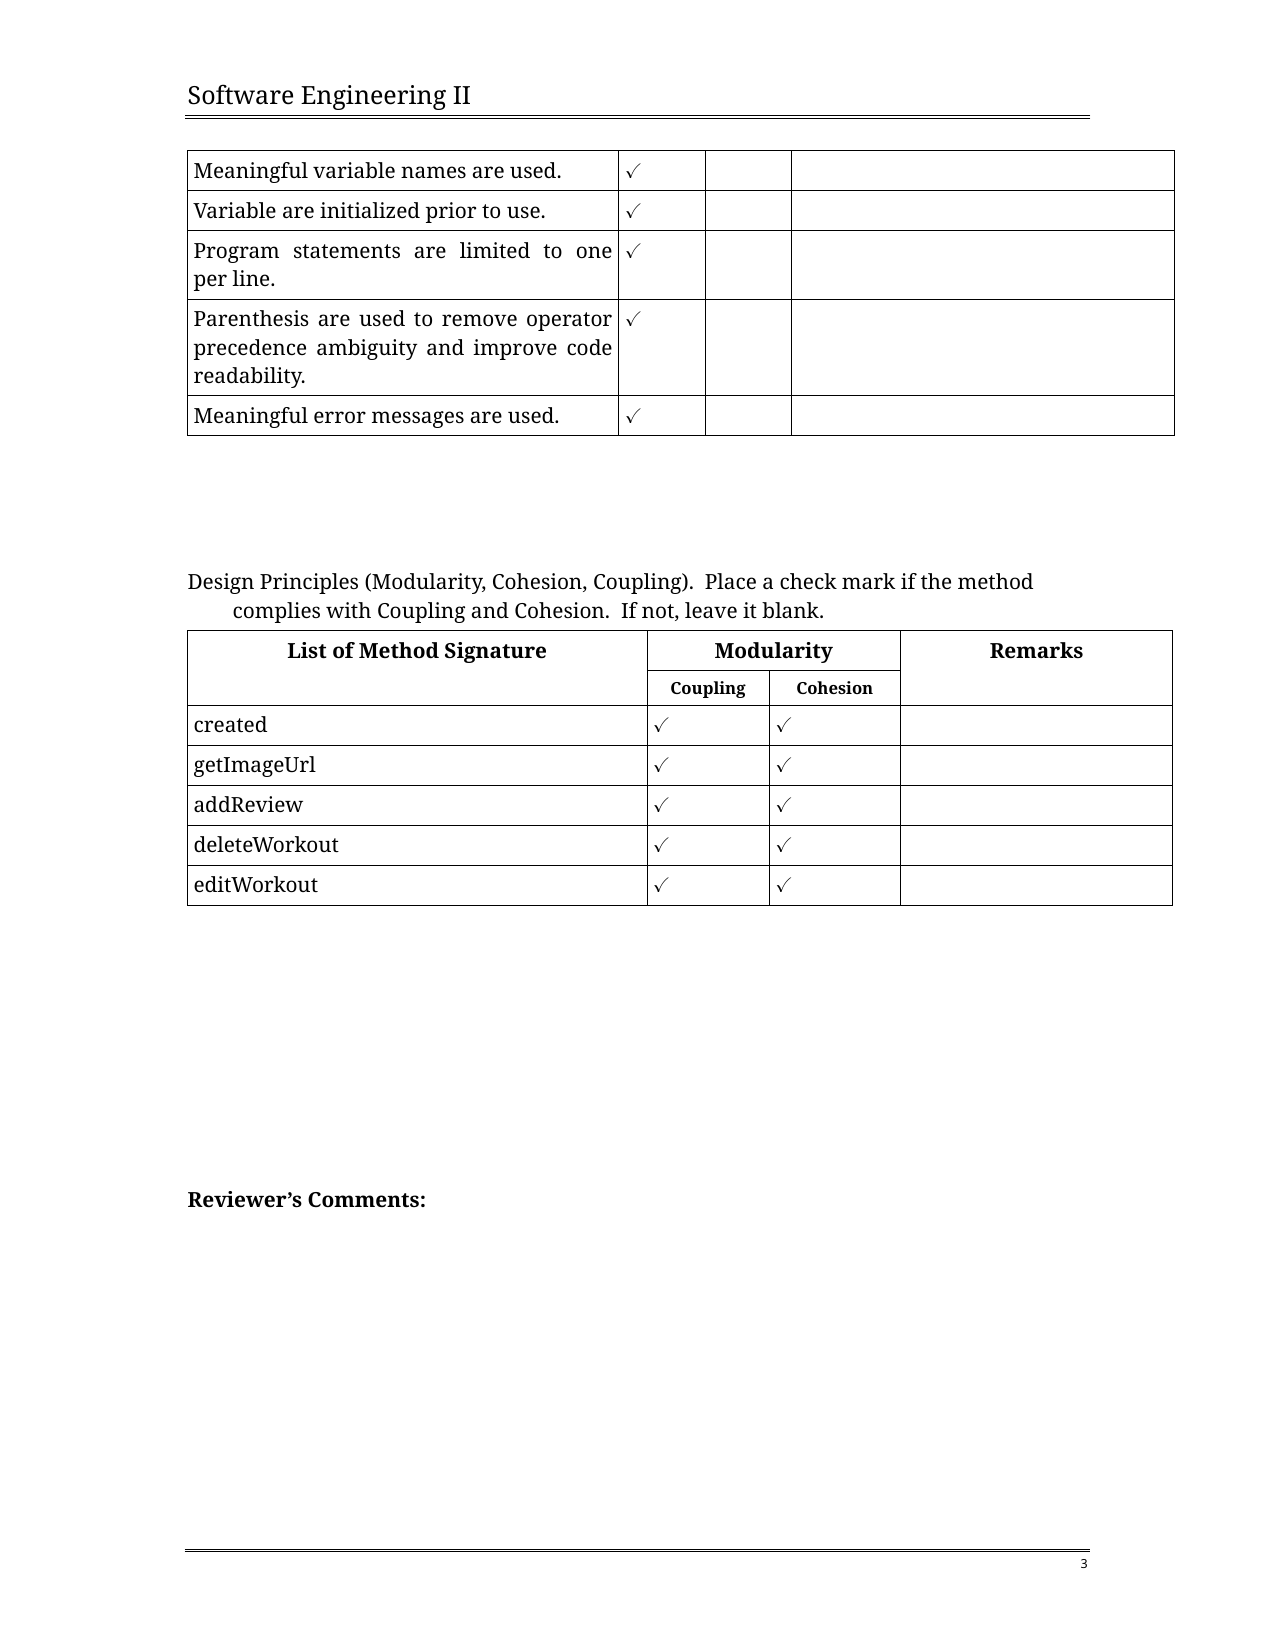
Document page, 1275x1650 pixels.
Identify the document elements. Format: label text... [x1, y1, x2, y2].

table_cell ✓ [619, 151, 705, 190]
table_cell [901, 866, 1172, 905]
table_cell [901, 826, 1172, 865]
table_cell Coupling [648, 671, 769, 705]
table_cell ✓ [619, 300, 705, 395]
table_cell [706, 191, 791, 230]
table_cell created [188, 706, 647, 745]
table_cell deleteWorkout [188, 826, 647, 865]
subtitle Design Principles (Modularity, Cohesion, Coupling). Place a check mark if the method complies with Coupling and Cohesion. If not, leave it blank. [187, 567, 1087, 624]
table_cell ✓ [648, 786, 769, 825]
table_cell ✓ [619, 191, 705, 230]
table_cell [901, 746, 1172, 785]
table_cell Program statements are limited to one per line. [188, 231, 618, 298]
table_cell [901, 706, 1172, 745]
table_cell ✓ [648, 866, 769, 905]
table_cell ✓ [648, 746, 769, 785]
table_cell ✓ [770, 706, 900, 745]
table_cell Variable are initialized prior to use. [188, 191, 618, 230]
subtitle Reviewer’s Comments: [187, 1185, 1087, 1242]
table_header List of Method Signature [188, 631, 647, 705]
table_cell ✓ [770, 866, 900, 905]
table_cell ✓ [648, 826, 769, 865]
table_cell Meaningful error messages are used. [188, 396, 618, 435]
table_cell [792, 191, 1174, 230]
table_cell [706, 300, 791, 395]
table_cell ✓ [619, 396, 705, 435]
table_cell ✓ [770, 826, 900, 865]
table_cell [792, 231, 1174, 298]
table_cell [901, 786, 1172, 825]
table_cell ✓ [770, 786, 900, 825]
table_cell [792, 300, 1174, 395]
table_cell Cohesion [770, 671, 900, 705]
table_cell [706, 396, 791, 435]
table_cell [792, 151, 1174, 190]
table_cell [792, 396, 1174, 435]
table_cell ✓ [648, 706, 769, 745]
table_cell ✓ [770, 746, 900, 785]
table_cell Parenthesis are used to remove operator precedence ambiguity and improve code readability. [188, 300, 618, 395]
table_cell [706, 231, 791, 298]
table_header Remarks [901, 631, 1172, 705]
table_cell addReview [188, 786, 647, 825]
table_cell editWorkout [188, 866, 647, 905]
table_header Modularity [648, 631, 900, 670]
table_cell ✓ [619, 231, 705, 298]
table_cell [706, 151, 791, 190]
table_cell Meaningful variable names are used. [188, 151, 618, 190]
table_cell getImageUrl [188, 746, 647, 785]
